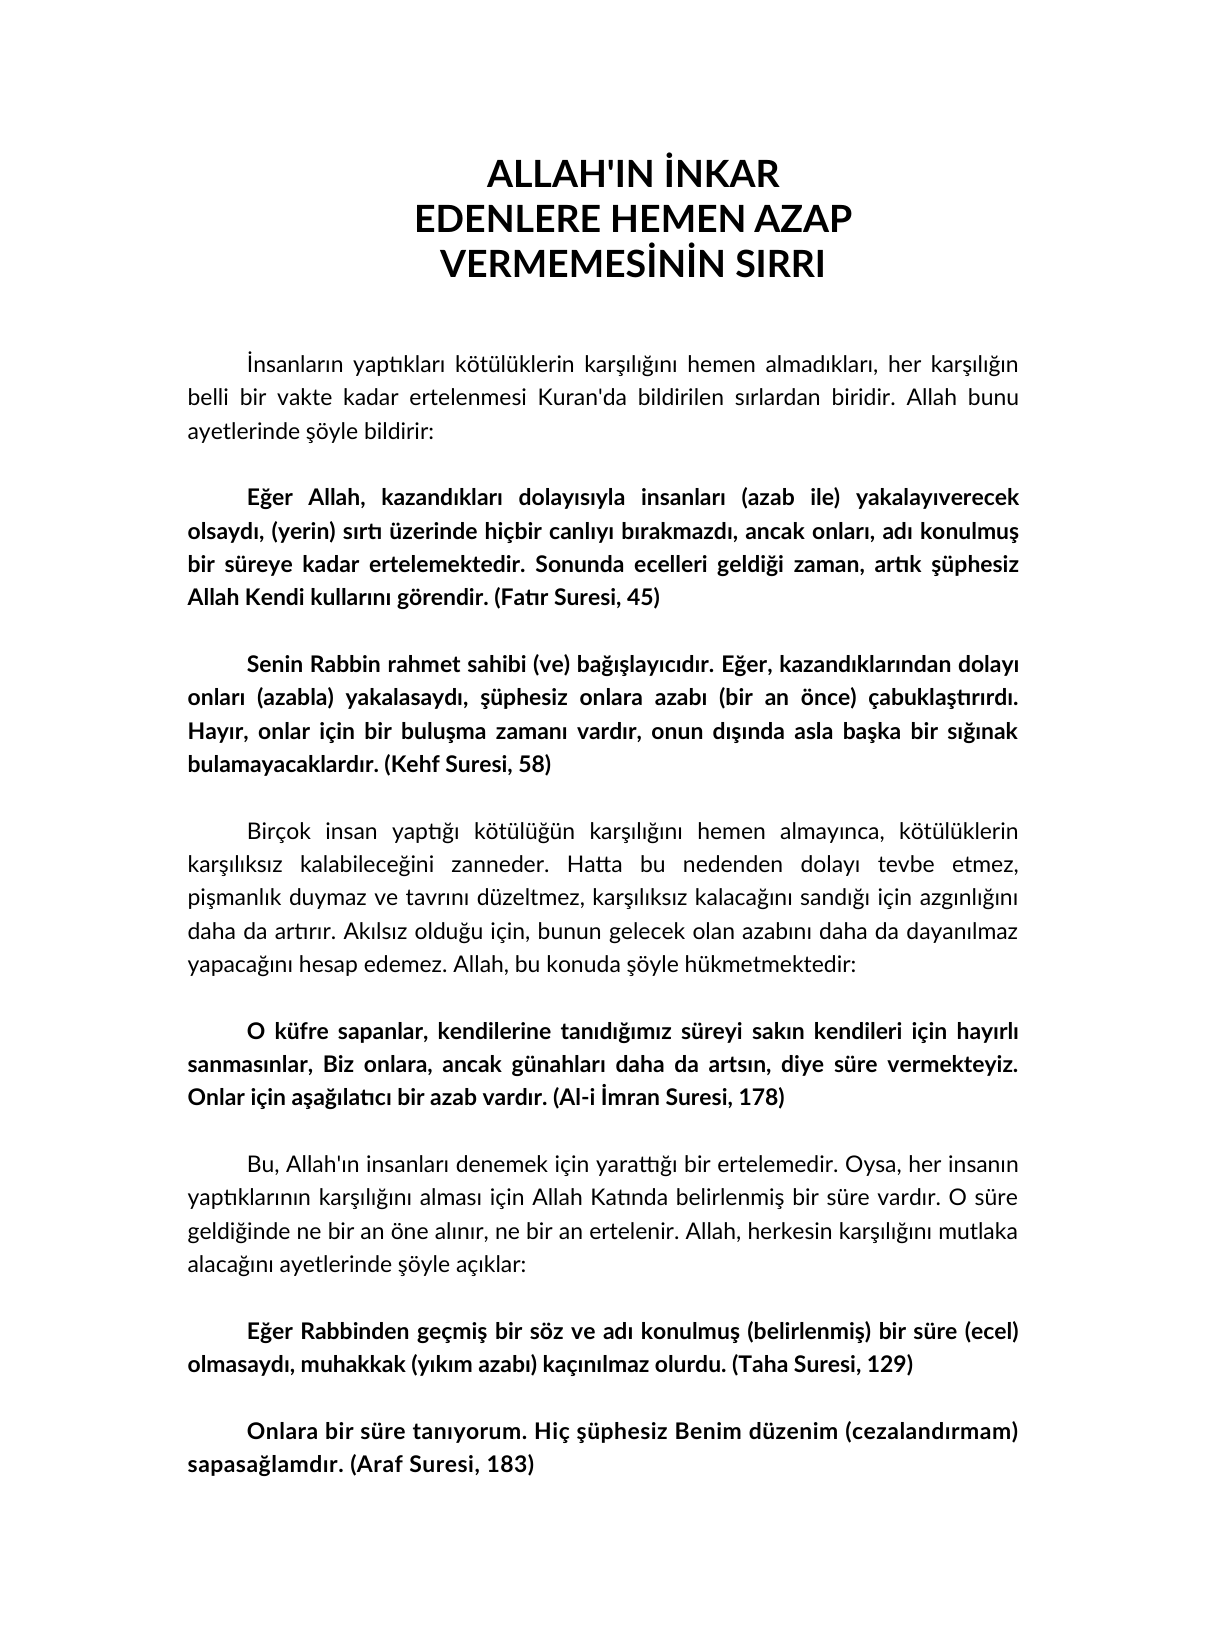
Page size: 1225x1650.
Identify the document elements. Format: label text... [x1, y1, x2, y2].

text Senin Rabbin rahmet sahibi (ve) bağışlayıcıdır. Eğer, kazandıklarından dolayı onları (azabla) yakalasaydı, şüphesiz onlara azabı (bir an önce) çabuklaştırırdı. Hayır, onlar için bir buluşma zamanı vardır, onun dışında asla başka bir sığınak bulamayacaklardır. (Kehf Suresi, 58) [187, 646, 1020, 779]
subtitle EDENLERE HEMEN AZAP [187, 195, 1020, 240]
text Onlara bir süre tanıyorum. Hiç şüphesiz Benim düzenim (cezalandırmam) sapasağlamdır. (Araf Suresi, 183) [187, 1412, 1020, 1479]
text Bu, Allah'ın insanları denemek için yarattığı bir ertelemedir. Oysa, her insanın yaptıklarının karşılığını alması için Allah Katında belirlenmiş bir süre vardır. O süre geldiğinde ne bir an öne alınır, ne bir an ertelenir. Allah, herkesin karşılığını mutlaka alacağını ayetlerinde şöyle açıklar: [187, 1146, 1020, 1279]
text O küfre sapanlar, kendilerine tanıdığımız süreyi sakın kendileri için hayırlı sanmasınlar, Biz onlara, ancak günahları daha da artsın, diye süre vermekteyiz. Onlar için aşağılatıcı bir azab vardır. (Al-i İmran Suresi, 178) [187, 1012, 1020, 1112]
text Birçok insan yaptığı kötülüğün karşılığını hemen almayınca, kötülüklerin karşılıksız kalabileceğini zanneder. Hatta bu nedenden dolayı tevbe etmez, pişmanlık duymaz ve tavrını düzeltmez, karşılıksız kalacağını sandığı için azgınlığını daha da artırır. Akılsız olduğu için, bunun gelecek olan azabını daha da dayanılmaz yapacağını hesap edemez. Allah, bu konuda şöyle hükmetmektedir: [187, 812, 1020, 979]
subtitle VERMEMESİNİN SIRRI [187, 240, 1020, 285]
text İnsanların yaptıkları kötülüklerin karşılığını hemen almadıkları, her karşılığın belli bir vakte kadar ertelenmesi Kuran'da bildirilen sırlardan biridir. Allah bunu ayetlerinde şöyle bildirir: [187, 346, 1020, 446]
text Eğer Allah, kazandıkları dolayısıyla insanları (azab ile) yakalayıverecek olsaydı, (yerin) sırtı üzerinde hiçbir canlıyı bırakmazdı, ancak onları, adı konulmuş bir süreye kadar ertelemektedir. Sonunda ecelleri geldiği zaman, artık şüphesiz Allah Kendi kullarını görendir. (Fatır Suresi, 45) [187, 479, 1020, 612]
text Eğer Rabbinden geçmiş bir söz ve adı konulmuş (belirlenmiş) bir süre (ecel) olmasaydı, muhakkak (yıkım azabı) kaçınılmaz olurdu. (Taha Suresi, 129) [187, 1312, 1020, 1379]
subtitle ALLAH'IN İNKAR [187, 150, 1020, 195]
